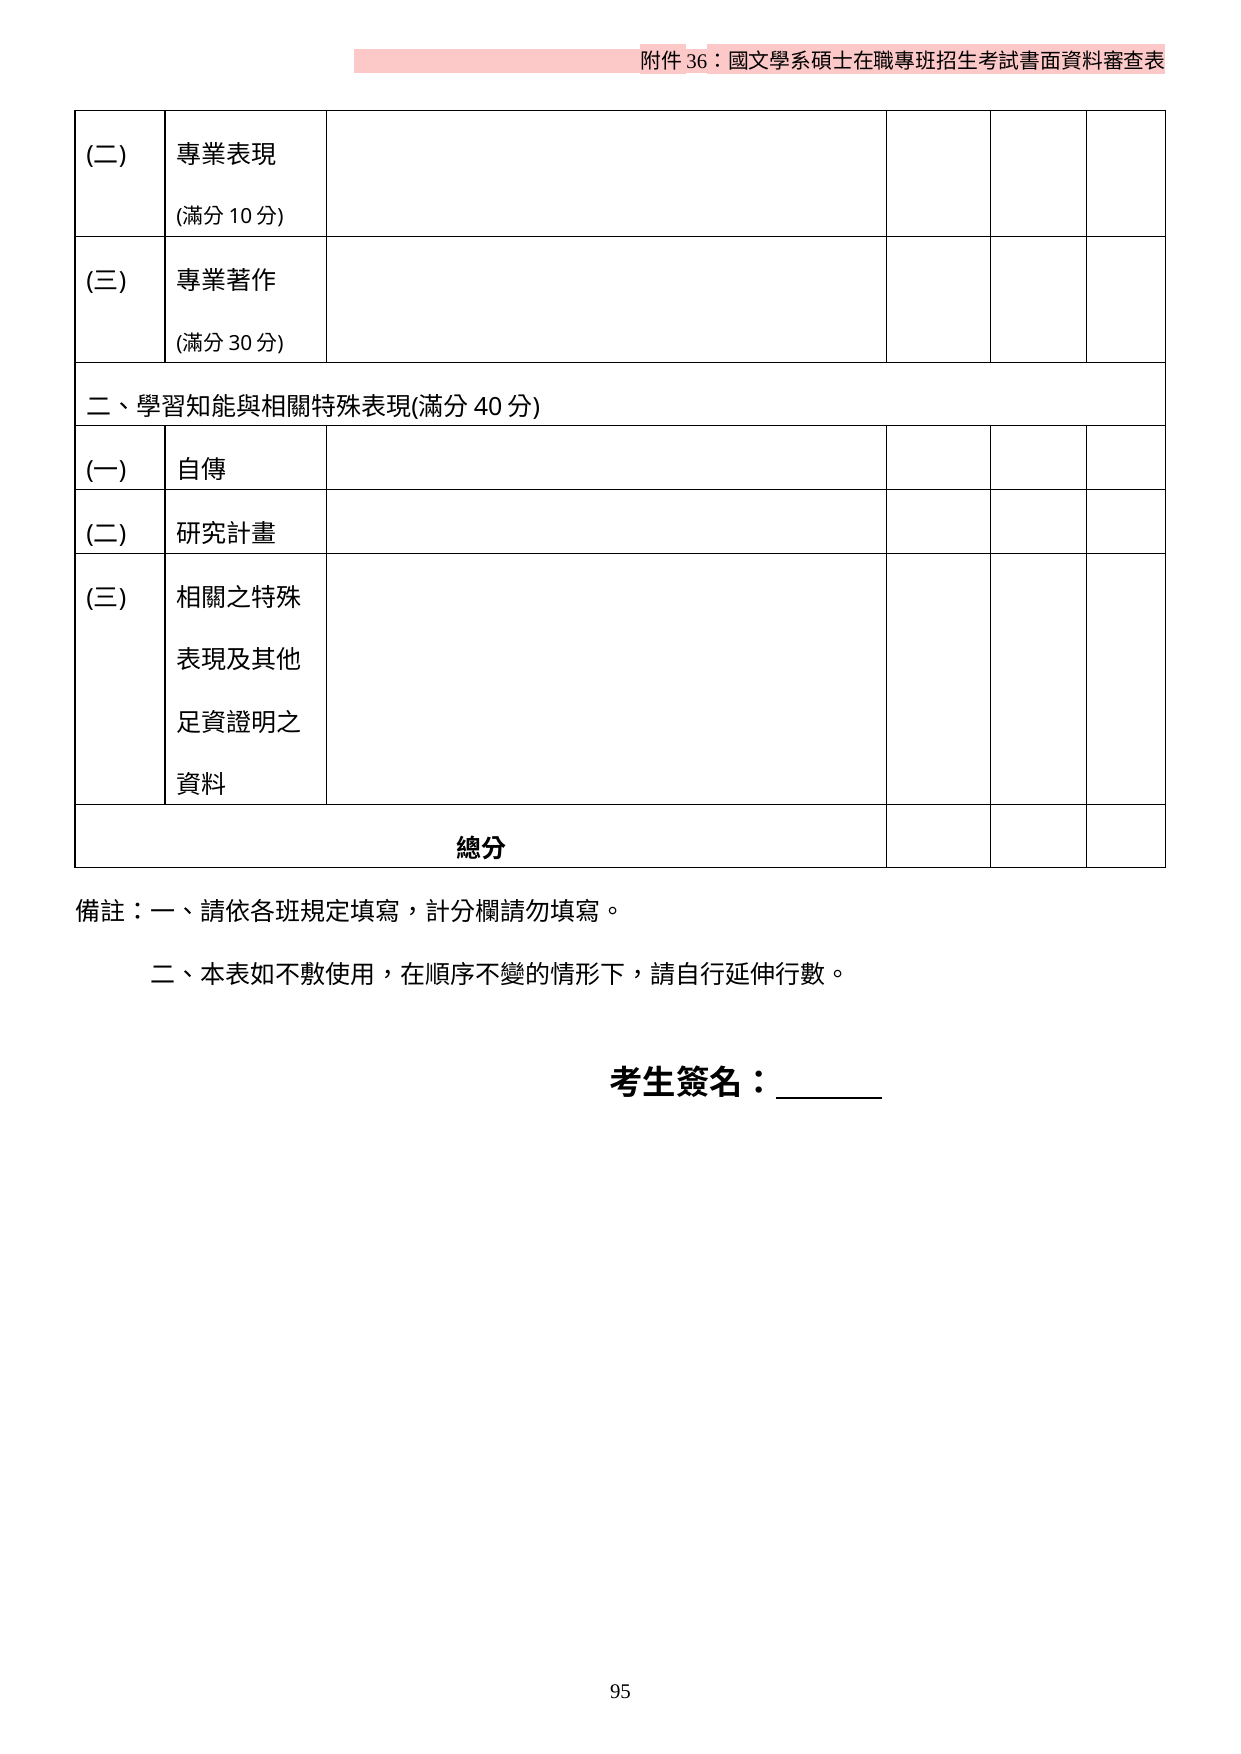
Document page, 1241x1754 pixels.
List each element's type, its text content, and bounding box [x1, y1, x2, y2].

table_cell [327, 490, 886, 552]
table_cell 相關之特殊表現及其他足資證明之資料 [166, 554, 326, 803]
table_cell [327, 237, 886, 362]
table_cell [327, 554, 886, 803]
table_cell 二、學習知能與相關特殊表現(滿分40分) [76, 363, 1165, 425]
table_cell [991, 805, 1086, 867]
table_cell [887, 805, 990, 867]
table_cell 專業著作 (滿分30分) [166, 237, 326, 362]
table_cell [991, 490, 1086, 552]
text 備註：一、請依各班規定填寫，計分欄請勿填寫。 [75, 868, 1165, 931]
table_cell [887, 237, 990, 362]
table_cell [991, 426, 1086, 489]
table_cell 總分 [76, 805, 886, 867]
table_cell [887, 426, 990, 489]
table_cell [1087, 237, 1165, 362]
table_cell (一) [76, 426, 164, 489]
table_cell [1087, 426, 1165, 489]
table_cell 專業表現 (滿分10分) [166, 111, 326, 236]
table_cell (二) [76, 111, 164, 236]
table_cell [991, 237, 1086, 362]
table_cell [1087, 805, 1165, 867]
table_cell 自傳 [166, 426, 326, 489]
text 二、本表如不敷使用，在順序不變的情形下，請自行延伸行數。 [75, 931, 1165, 993]
table_cell [887, 111, 990, 236]
table_cell 研究計畫 [166, 490, 326, 552]
table_cell [887, 554, 990, 803]
text 考生簽名： [75, 1056, 1165, 1104]
table_cell [1087, 554, 1165, 803]
table_cell [327, 426, 886, 489]
table_cell [327, 111, 886, 236]
table_cell [991, 111, 1086, 236]
table_cell [1087, 111, 1165, 236]
table_cell (三) [76, 554, 164, 803]
table_cell [991, 554, 1086, 803]
table_cell [887, 490, 990, 552]
table_cell (二) [76, 490, 164, 552]
table_cell [1087, 490, 1165, 552]
table_cell (三) [76, 237, 164, 362]
